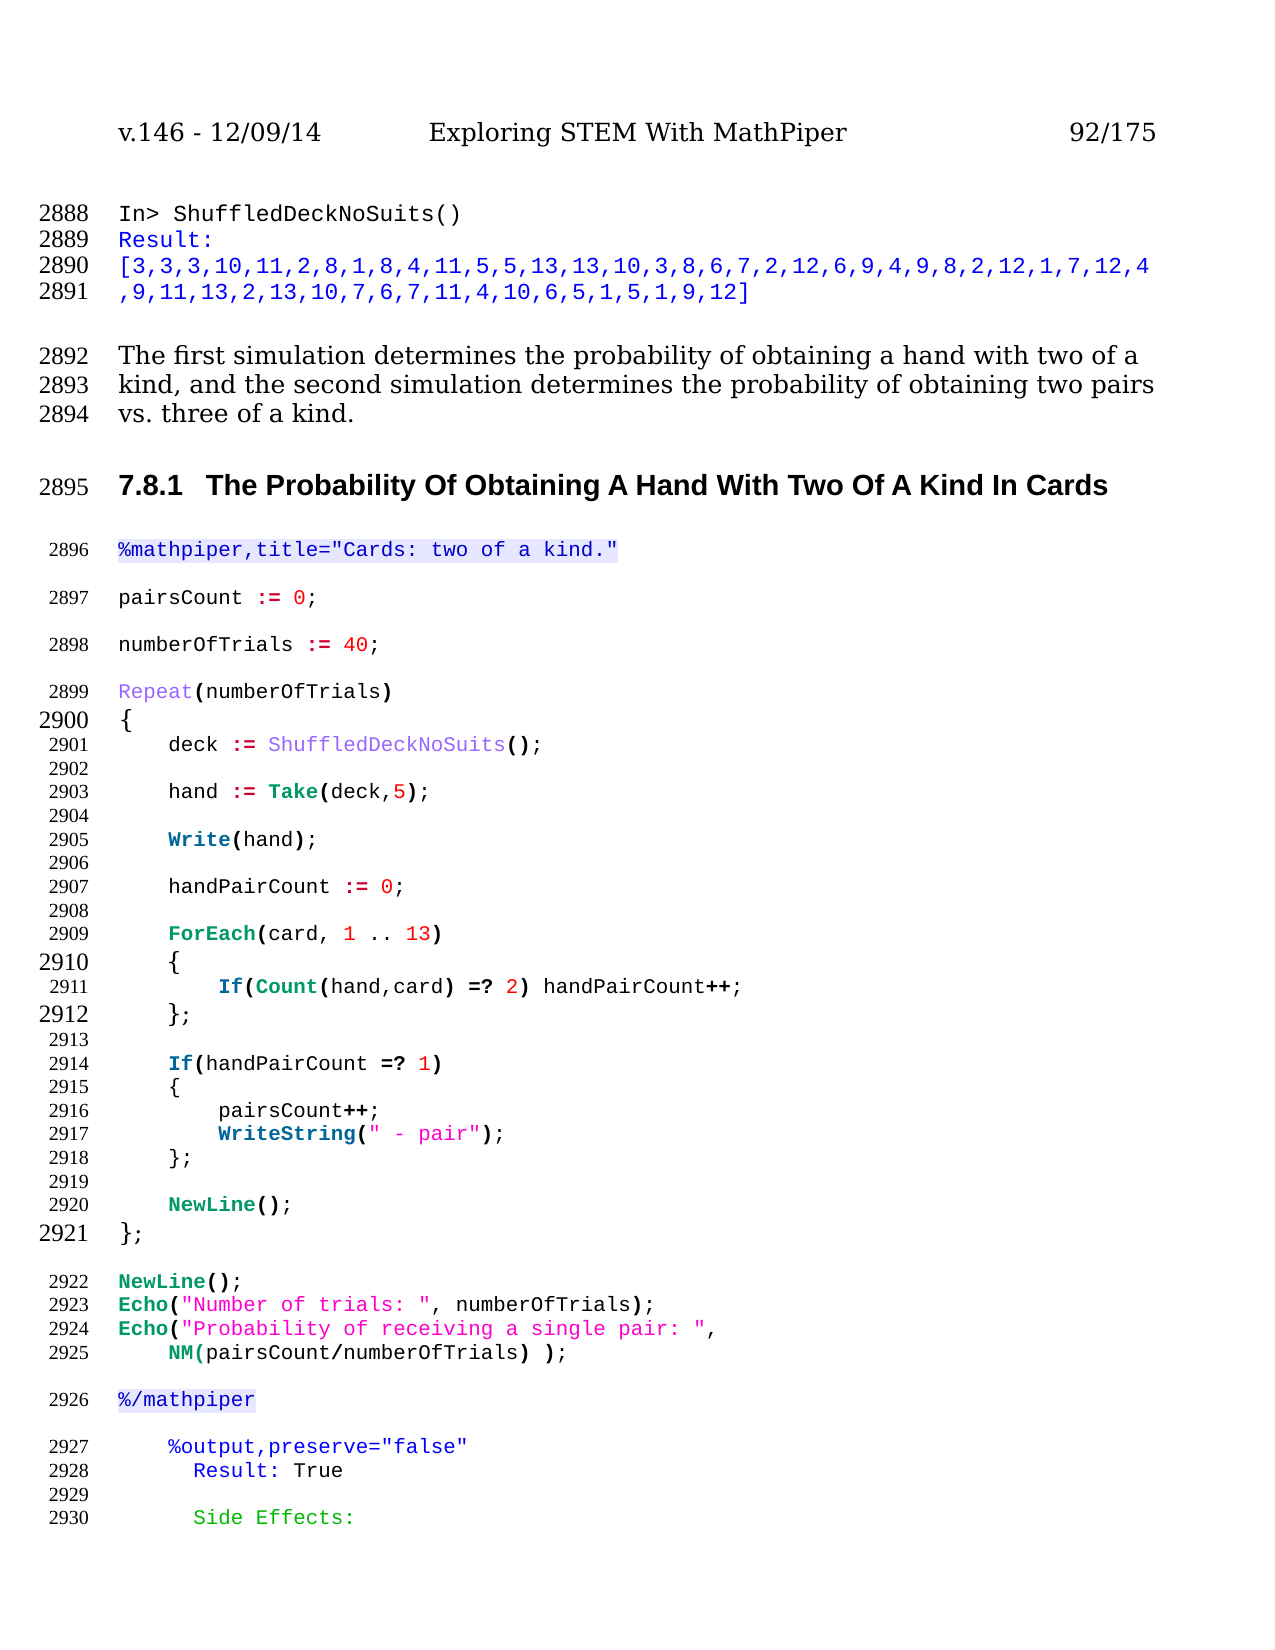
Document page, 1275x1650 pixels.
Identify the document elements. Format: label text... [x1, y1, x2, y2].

text { [118, 1076, 1157, 1100]
text WriteString(" - pair"); [118, 1123, 1157, 1147]
text deck := ShuffledDeckNoSuits(); [118, 734, 1157, 758]
text Write(hand); [118, 829, 1157, 852]
text { [118, 705, 1157, 734]
text ForEach(card, 1 .. 13) [118, 923, 1157, 947]
text NewLine(); [118, 1194, 1157, 1218]
subtitle The Probability Of Obtaining A Hand With Two Of A Kind In Cards [118, 468, 1157, 501]
text %/mathpiper [118, 1389, 1157, 1413]
text }; [118, 1147, 1157, 1171]
text }; [118, 1218, 1157, 1247]
text Echo("Probability of receiving a single pair: ", [118, 1318, 1157, 1342]
text numberOfTrials := 40; [118, 634, 1157, 658]
text %output,preserve="false" [118, 1436, 1157, 1460]
text If(handPairCount =? 1) [118, 1052, 1157, 1076]
text Repeat(numberOfTrials) [118, 681, 1157, 705]
text Side Effects: [118, 1507, 1157, 1531]
text handPairCount := 0; [118, 876, 1157, 899]
text %mathpiper,title="Cards: two of a kind." [118, 539, 1157, 563]
text If(Count(hand,card) =? 2) handPairCount++; [118, 976, 1157, 1000]
text NM(pairsCount/numberOfTrials) ); [118, 1342, 1157, 1365]
text }; [118, 1000, 1157, 1029]
text NewLine(); [118, 1271, 1157, 1294]
text hand := Take(deck,5); [118, 781, 1157, 805]
text { [118, 947, 1157, 976]
text pairsCount := 0; [118, 587, 1157, 610]
text Echo("Number of trials: ", numberOfTrials); [118, 1294, 1157, 1318]
text pairsCount++; [118, 1100, 1157, 1123]
text Result: [3,3,3,10,11,2,8,1,8,4,11,5,5,13,13,10,3,8,6,7,2,12,6,9,4,9,8,2,12,1,7,12,4,9,11,13,2,13,10,7,6,7,11,4,10,6,5,1,5,1,9,12] [118, 229, 1157, 306]
text Result: True [118, 1460, 1157, 1484]
text The first simulation determines the probability of obtaining a hand with two of a kind, and the second simulation determines the probability of obtaining two pairs vs. three of a kind. [118, 341, 1157, 429]
text In> ShuffledDeckNoSuits() [118, 203, 1157, 229]
